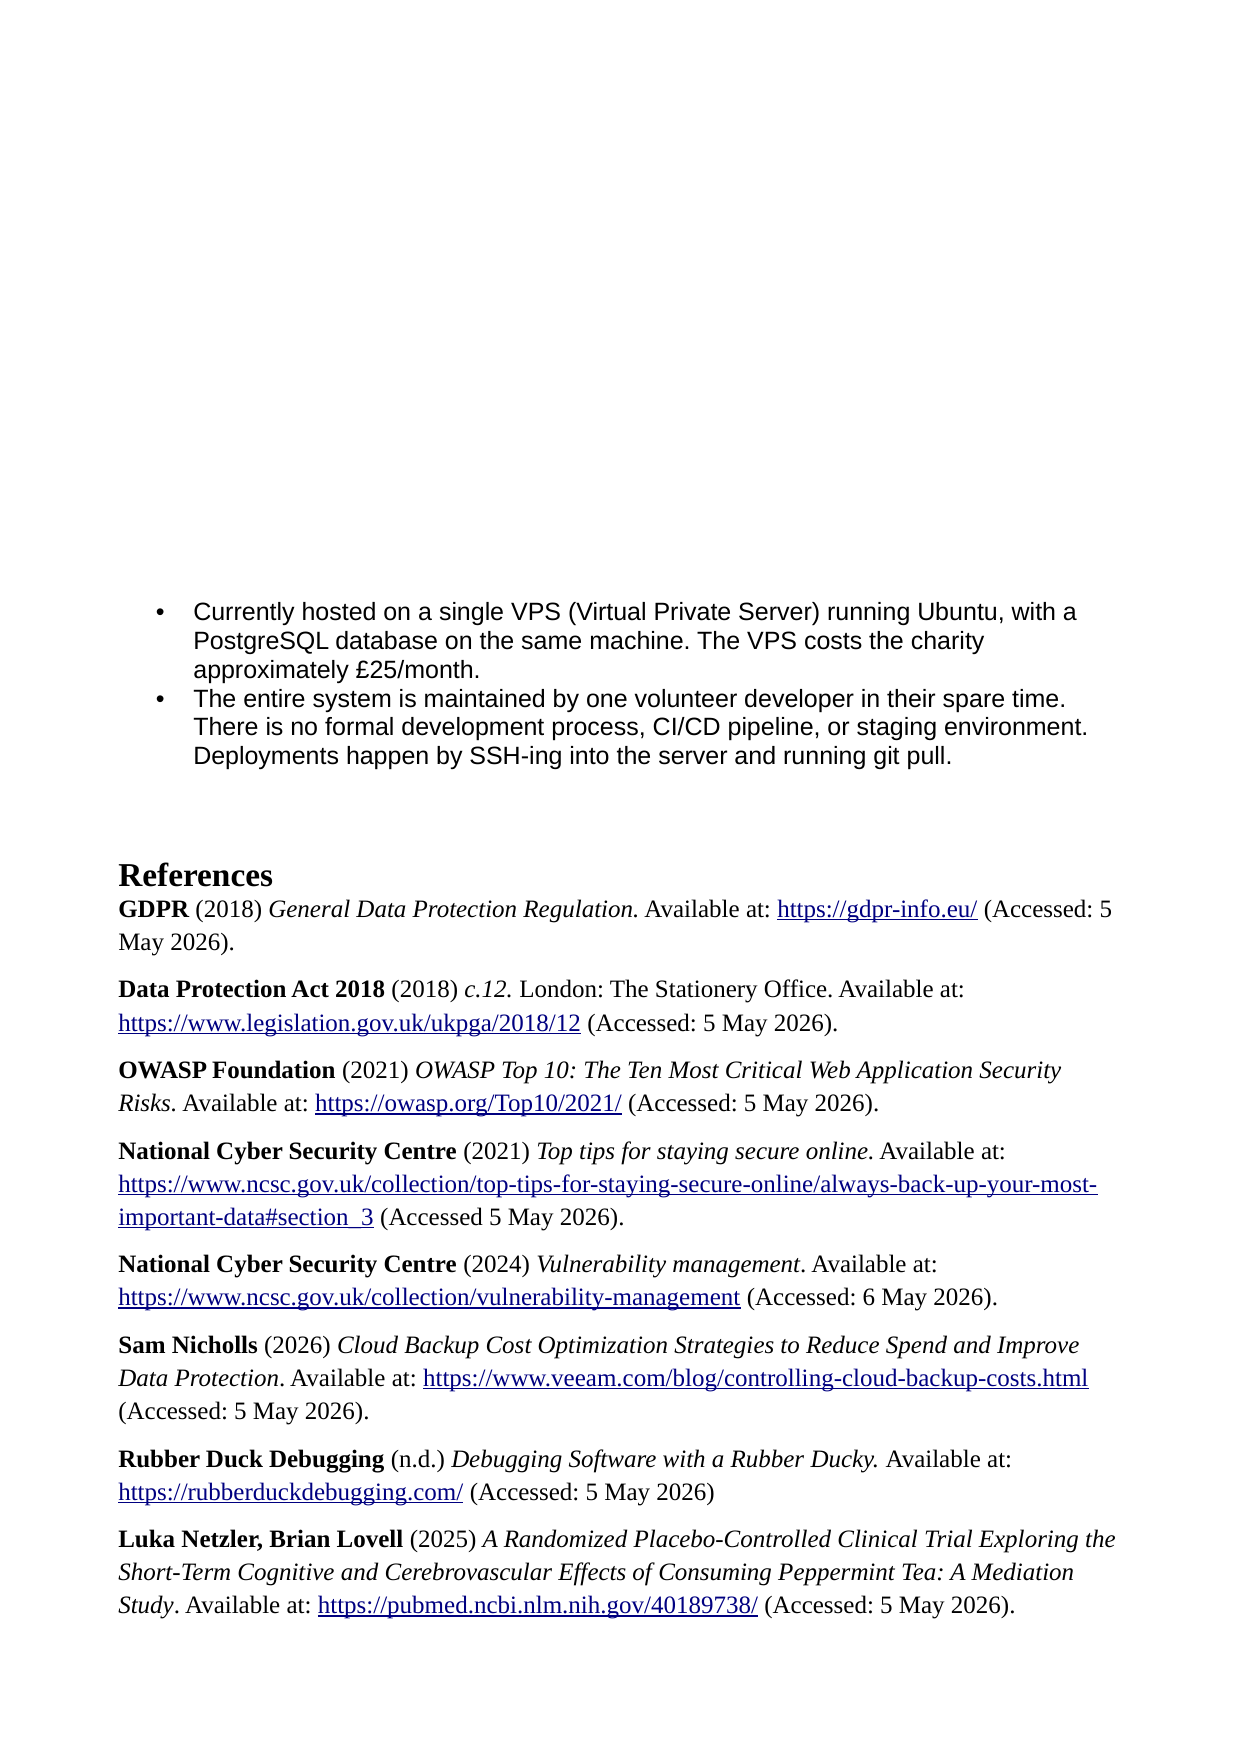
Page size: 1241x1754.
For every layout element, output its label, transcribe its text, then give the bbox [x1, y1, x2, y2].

text GDPR (2018) General Data Protection Regulation. Available at: https://gdpr-info.eu/ (Accessed: 5 May 2026). [118, 894, 1122, 956]
list Currently hosted on a single VPS (Virtual Private Server) running Ubuntu, with a PostgreSQL database on the same machine. The VPS costs the charity approximately £25/month. [156, 597, 1122, 683]
text Rubber Duck Debugging (n.d.) Debugging Software with a Rubber Ducky. Available at: https://rubberduckdebugging.com/ (Accessed: 5 May 2026) [118, 1444, 1122, 1506]
text Data Protection Act 2018 (2018) c.12. London: The Stationery Office. Available at: https://www.legislation.gov.uk/ukpga/2018/12 (Accessed: 5 May 2026). [118, 974, 1122, 1036]
text References [118, 856, 1122, 894]
text Luka Netzler, Brian Lovell (2025) A Randomized Placebo-Controlled Clinical Trial Exploring the Short-Term Cognitive and Cerebrovascular Effects of Consuming Peppermint Tea: A Mediation Study. Available at: https://pubmed.ncbi.nlm.nih.gov/40189738/ (Accessed: 5 May 2026). [118, 1524, 1122, 1619]
text National Cyber Security Centre (2021) Top tips for staying secure online. Available at: https://www.ncsc.gov.uk/collection/top-tips-for-staying-secure-online/always-back-up-your-most-important-data#section_3 (Accessed 5 May 2026). [118, 1136, 1122, 1231]
text Sam Nicholls (2026) Cloud Backup Cost Optimization Strategies to Reduce Spend and Improve Data Protection. Available at: https://www.veeam.com/blog/controlling-cloud-backup-costs.html (Accessed: 5 May 2026). [118, 1330, 1122, 1425]
text National Cyber Security Centre (2024) Vulnerability management. Available at: https://www.ncsc.gov.uk/collection/vulnerability-management (Accessed: 6 May 2026). [118, 1249, 1122, 1311]
list The entire system is maintained by one volunteer developer in their spare time. There is no formal development process, CI/CD pipeline, or staging environment. Deployments happen by SSH-ing into the server and running git pull. [156, 683, 1122, 770]
text OWASP Foundation (2021) OWASP Top 10: The Ten Most Critical Web Application Security Risks. Available at: https://owasp.org/Top10/2021/ (Accessed: 5 May 2026). [118, 1055, 1122, 1117]
